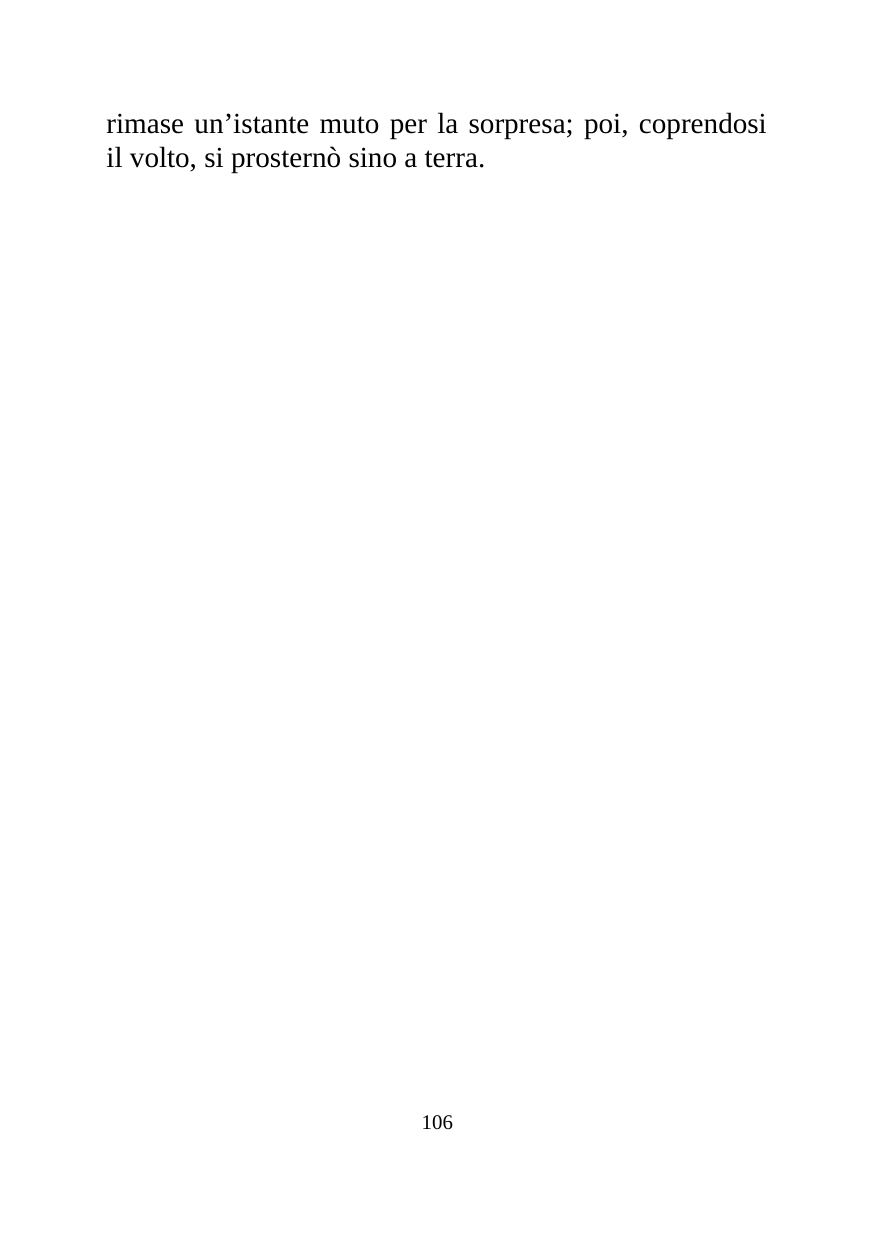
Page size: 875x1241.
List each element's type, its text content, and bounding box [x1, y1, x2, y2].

text rimase un’istante muto per la sorpresa; poi, coprendosi il volto, si prosternò sino a terra. [106, 106, 768, 173]
